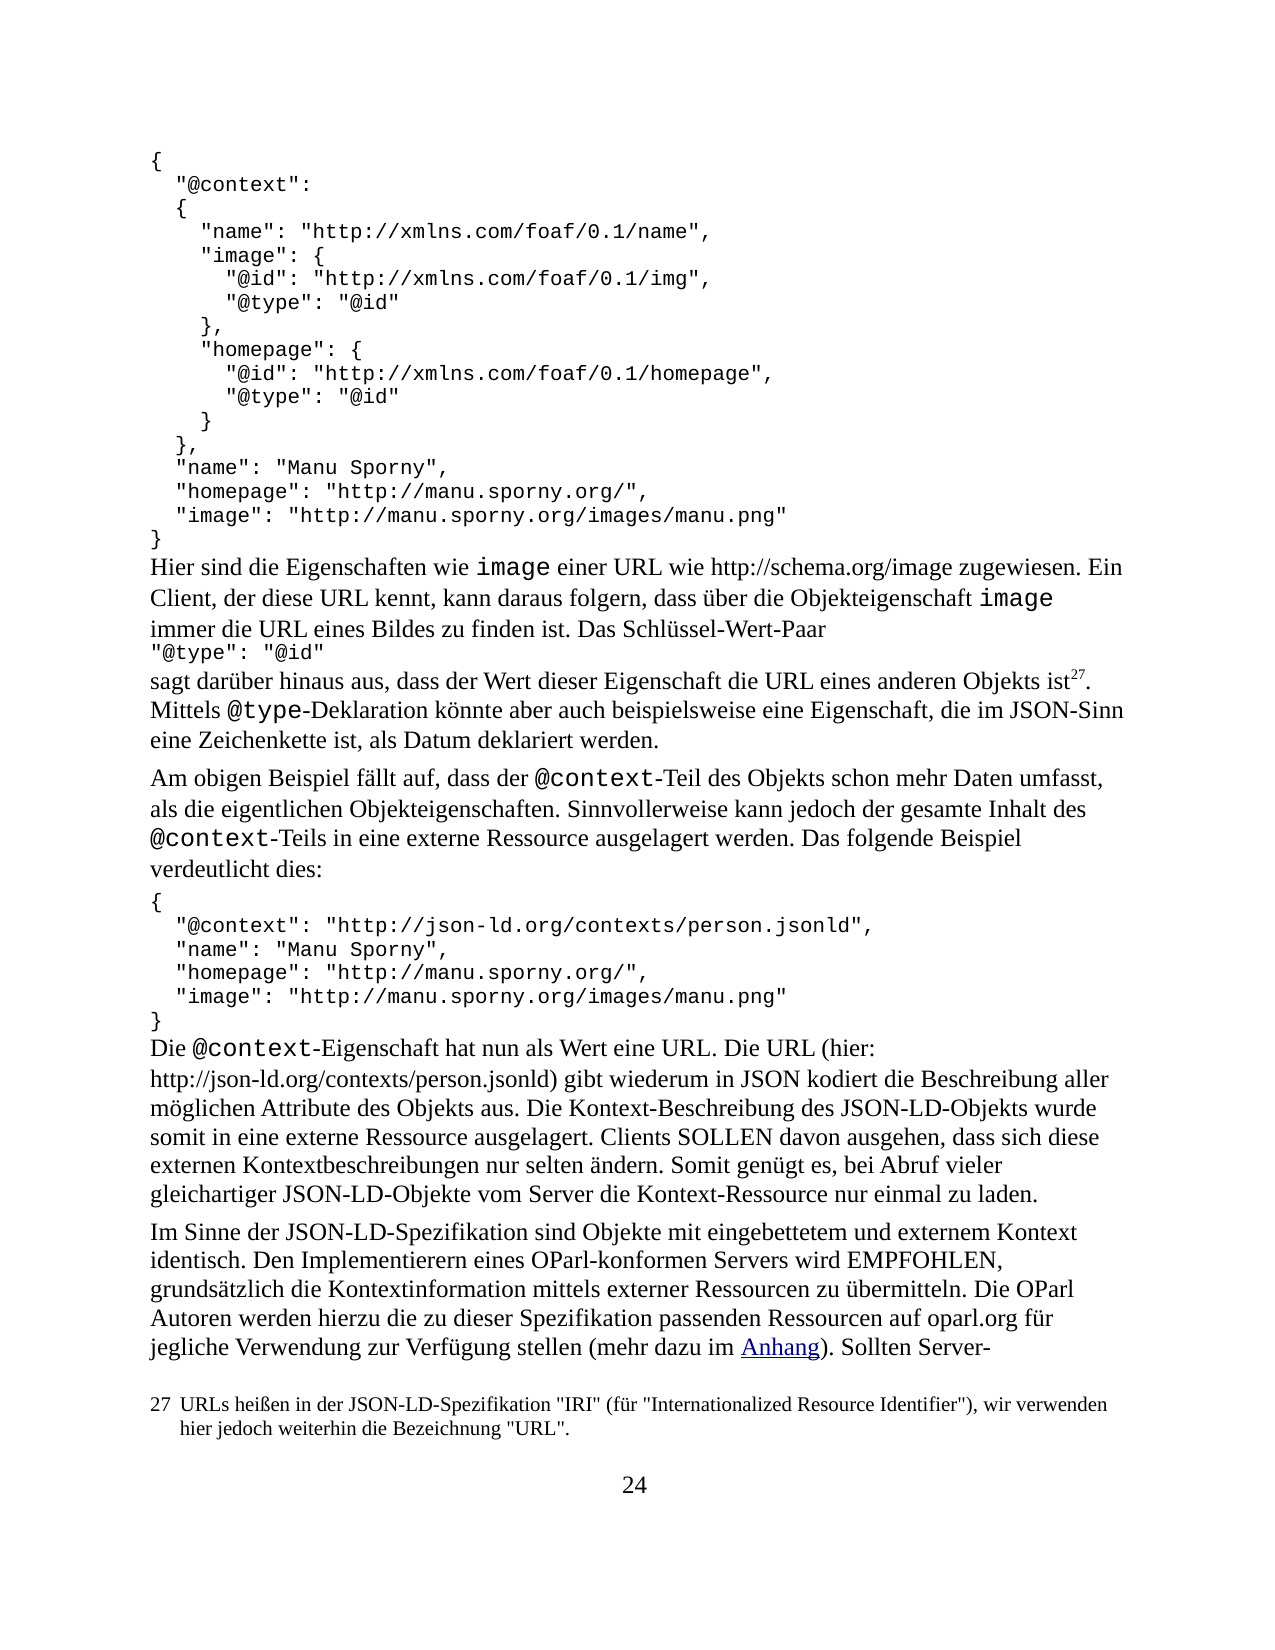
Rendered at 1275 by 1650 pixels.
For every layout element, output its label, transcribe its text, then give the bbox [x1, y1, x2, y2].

text } [150, 528, 1125, 552]
text Im Sinne der JSON-LD-Spezifikation sind Objekte mit eingebettetem und externem Kontext identisch. Den Implementierern eines OParl-konformen Servers wird EMPFOHLEN, grundsätzlich die Kontextinformation mittels externer Ressourcen zu übermitteln. Die OParl Autoren werden hierzu die zu dieser Spezifikation passenden Ressourcen auf oparl.org für jegliche Verwendung zur Verfügung stellen (mehr dazu im Anhang). Sollten Server- [150, 1217, 1125, 1361]
text { [150, 150, 1125, 174]
text "homepage": "http://manu.sporny.org/", [150, 962, 1125, 986]
text } [150, 1010, 1125, 1033]
text "@type": "@id" [150, 386, 1125, 410]
text "@context": [150, 174, 1125, 197]
text "image": "http://manu.sporny.org/images/manu.png" [150, 505, 1125, 528]
text Hier sind die Eigenschaften wie image einer URL wie http://schema.org/image zugewiesen. Ein Client, der diese URL kennt, kann daraus folgern, dass über die Objekteigenschaft image immer die URL eines Bildes zu finden ist. Das Schlüssel-Wert-Paar [150, 552, 1125, 642]
text } [150, 410, 1125, 434]
text "homepage": "http://manu.sporny.org/", [150, 481, 1125, 505]
text }, [150, 434, 1125, 457]
text { [150, 197, 1125, 221]
text Am obigen Beispiel fällt auf, dass der @context-Teil des Objekts schon mehr Daten umfasst, als die eigentlichen Objekteigenschaften. Sinnvollerweise kann jedoch der gesamte Inhalt des @context-Teils in eine externe Ressource ausgelagert werden. Das folgende Beispiel verdeutlicht dies: [150, 763, 1125, 882]
text "@id": "http://xmlns.com/foaf/0.1/img", [150, 268, 1125, 292]
text Die @context-Eigenschaft hat nun als Wert eine URL. Die URL (hier: http://json-ld.org/contexts/person.jsonld) gibt wiederum in JSON kodiert die Beschreibung aller möglichen Attribute des Objekts aus. Die Kontext-Beschreibung des JSON-LD-Objekts wurde somit in eine externe Ressource ausgelagert. Clients SOLLEN davon ausgehen, dass sich diese externen Kontextbeschreibungen nur selten ändern. Somit genügt es, bei Abruf vieler gleichartiger JSON-LD-Objekte vom Server die Kontext-Ressource nur einmal zu laden. [150, 1033, 1125, 1208]
text "image": "http://manu.sporny.org/images/manu.png" [150, 986, 1125, 1010]
text "@context": "http://json-ld.org/contexts/person.jsonld", [150, 915, 1125, 939]
text "@type": "@id" [150, 292, 1125, 316]
text "@id": "http://xmlns.com/foaf/0.1/homepage", [150, 363, 1125, 386]
text URLs heißen in der JSON-LD-Spezifikation "IRI" (für "Internationalized Resource Identifier"), wir verwenden hier jedoch weiterhin die Bezeichnung "URL". [150, 1392, 1125, 1440]
text sagt darüber hinaus aus, dass der Wert dieser Eigenschaft die URL eines anderen Objekts ist. Mittels @type-Deklaration könnte aber auch beispielsweise eine Eigenschaft, die im JSON-Sinn eine Zeichenkette ist, als Datum deklariert werden. [150, 666, 1125, 754]
text }, [150, 316, 1125, 339]
text "homepage": { [150, 339, 1125, 363]
text { [150, 891, 1125, 915]
text "image": { [150, 244, 1125, 268]
text "name": "http://xmlns.com/foaf/0.1/name", [150, 221, 1125, 244]
text "@type": "@id" [150, 642, 1125, 666]
text "name": "Manu Sporny", [150, 939, 1125, 962]
text "name": "Manu Sporny", [150, 457, 1125, 481]
